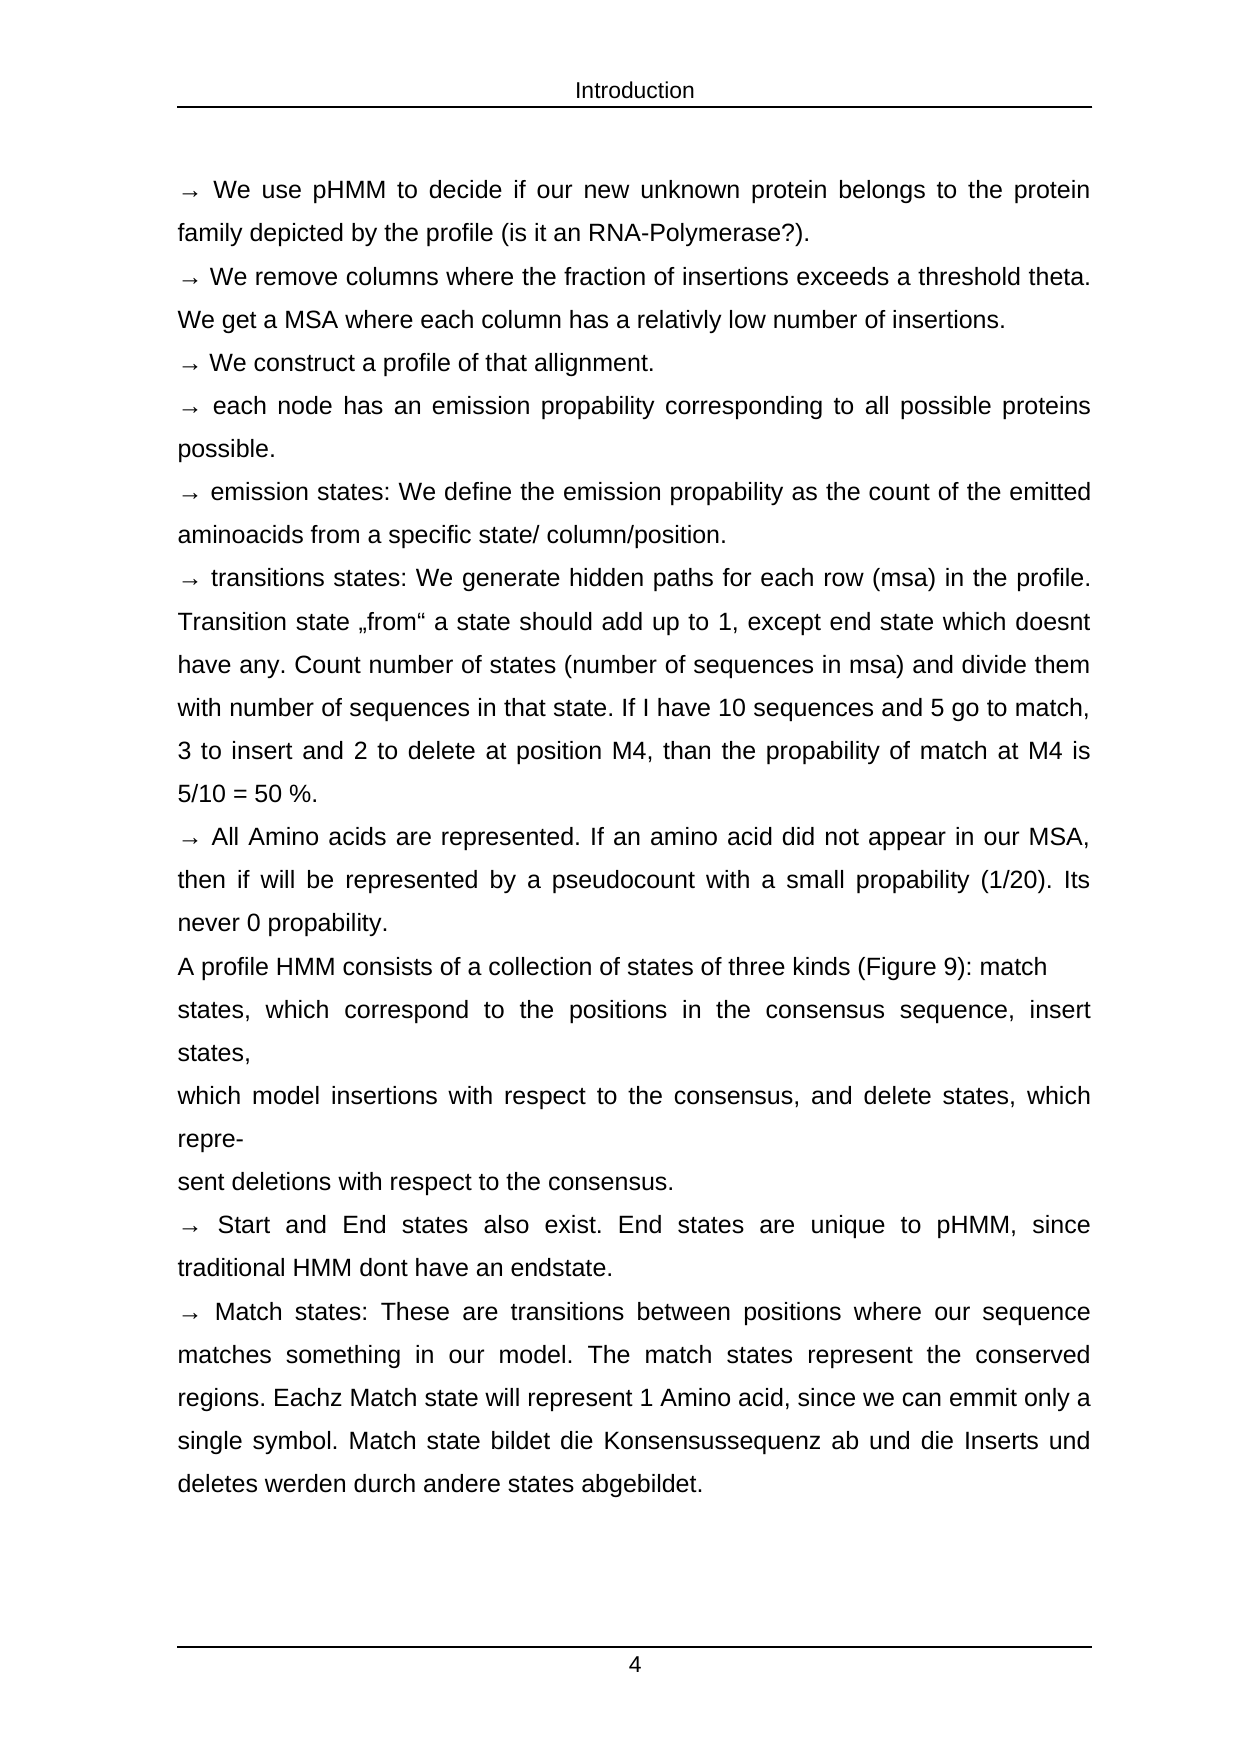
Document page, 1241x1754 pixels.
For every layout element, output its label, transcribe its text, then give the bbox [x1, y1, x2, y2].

text → We remove columns where the fraction of insertions exceeds a threshold theta. We get a MSA where each column has a relativly low number of insertions. [177, 262, 1092, 333]
text → emission states: We define the emission propability as the count of the emitted aminoacids from a specific state/ column/position. [177, 477, 1092, 549]
text → Start and End states also exist. End states are unique to pHMM, since traditional HMM dont have an endstate. [177, 1210, 1092, 1282]
text which model insertions with respect to the consensus, and delete states, which repre- [177, 1081, 1092, 1153]
text A proﬁle HMM consists of a collection of states of three kinds (Figure 9): match [177, 952, 1092, 980]
text sent deletions with respect to the consensus. [177, 1167, 1092, 1196]
text → We use pHMM to decide if our new unknown protein belongs to the protein family depicted by the profile (is it an RNA-Polymerase?). [177, 175, 1092, 247]
text → each node has an emission propability corresponding to all possible proteins possible. [177, 391, 1092, 463]
text → transitions states: We generate hidden paths for each row (msa) in the profile. Transition state „from“ a state should add up to 1, except end state which doesnt have any. Count number of states (number of sequences in msa) and divide them with number of sequences in that state. If I have 10 sequences and 5 go to match, 3 to insert and 2 to delete at position M4, than the propability of match at M4 is 5/10 = 50 %. [177, 563, 1092, 808]
text → Match states: These are transitions between positions where our sequence matches something in our model. The match states represent the conserved regions. Eachz Match state will represent 1 Amino acid, since we can emmit only a single symbol. Match state bildet die Konsensussequenz ab und die Inserts und deletes werden durch andere states abgebildet. [177, 1297, 1092, 1498]
text → We construct a profile of that allignment. [177, 348, 1092, 377]
text → All Amino acids are represented. If an amino acid did not appear in our MSA, then if will be represented by a pseudocount with a small propability (1/20). Its never 0 propability. [177, 822, 1092, 937]
text states, which correspond to the positions in the consensus sequence, insert states, [177, 995, 1092, 1067]
